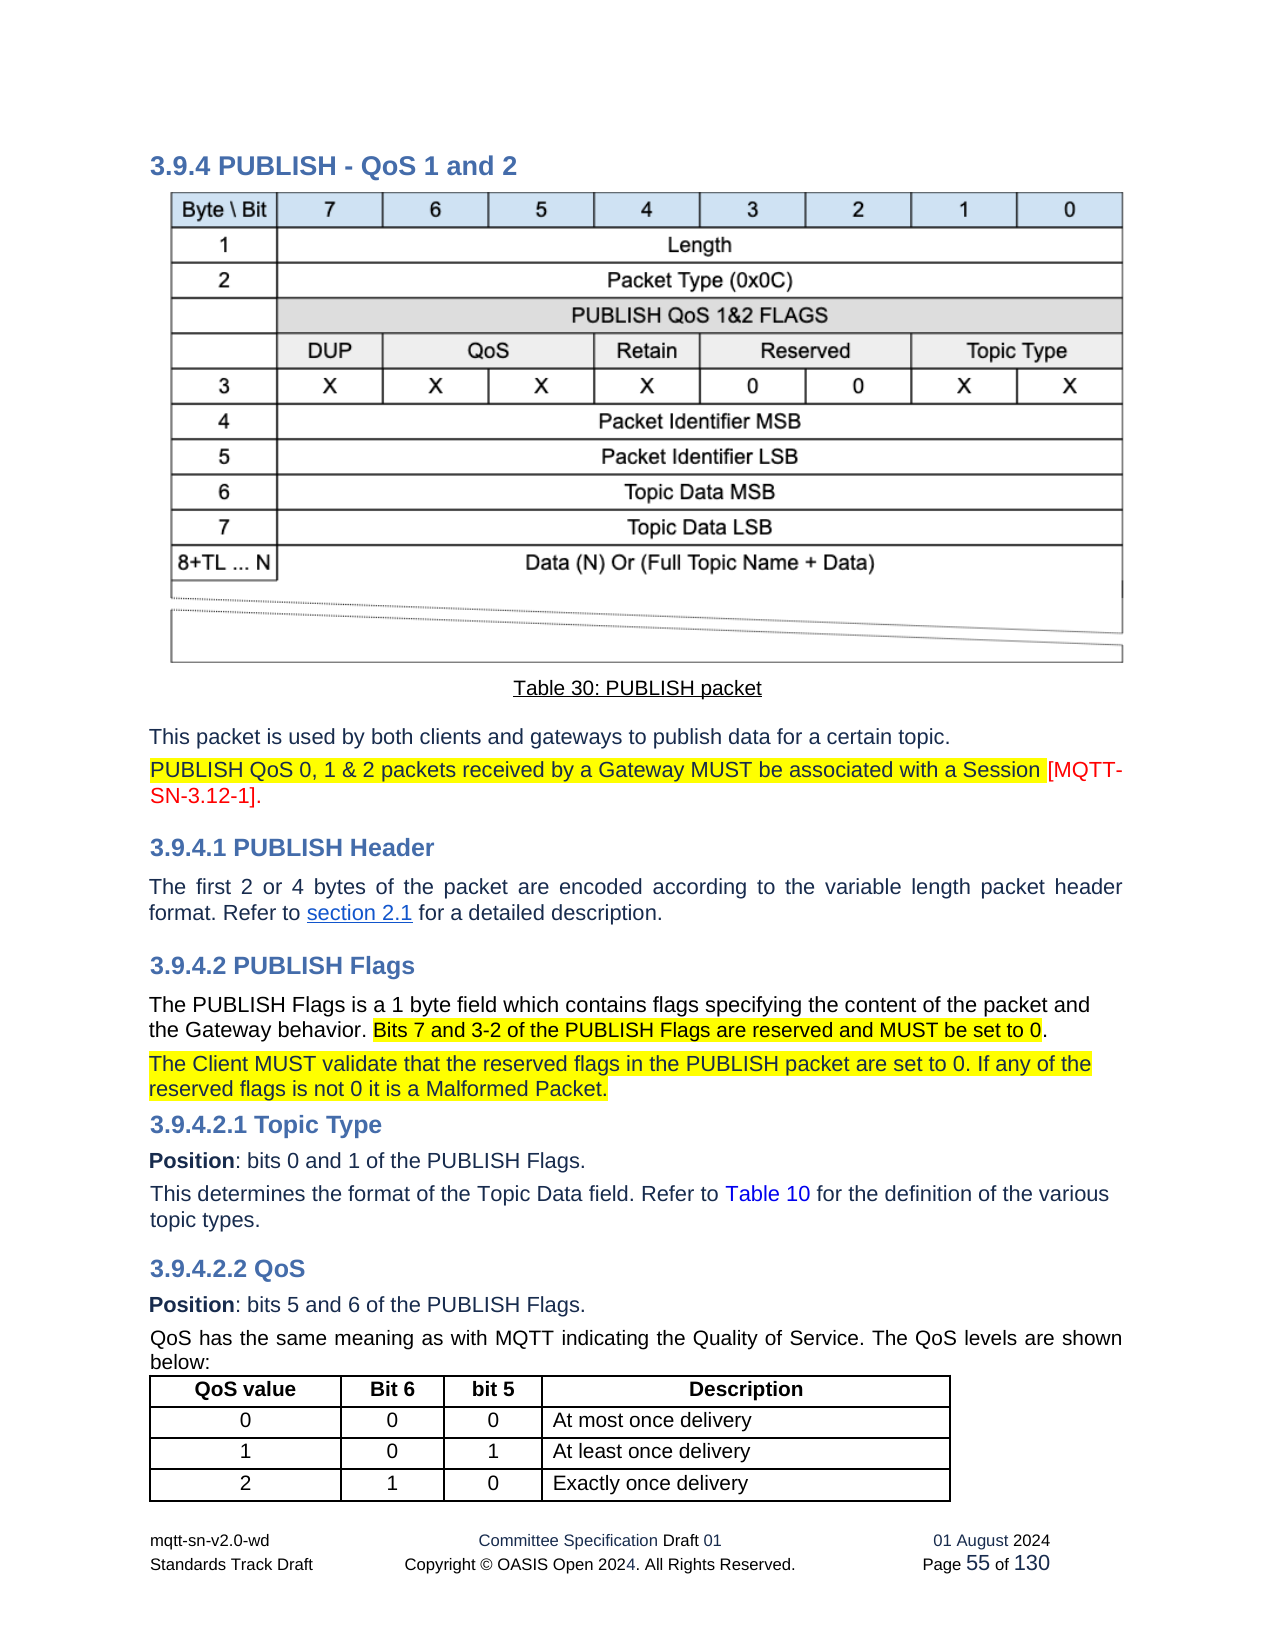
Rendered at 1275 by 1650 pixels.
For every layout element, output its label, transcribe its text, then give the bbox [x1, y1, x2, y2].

text Position: bits 0 and 1 of the PUBLISH Flags. [148, 1148, 1124, 1173]
subtitle 3.9.4.2.2 QoS [150, 1254, 1124, 1283]
text This packet is used by both clients and gateways to publish data for a certain topic. [148, 724, 1124, 749]
text QoS has the same meaning as with MQTT indicating the Quality of Service. The QoS levels are shown below: [150, 1325, 1124, 1374]
table_cell 0 [445, 1470, 541, 1499]
picture [148, 192, 1124, 663]
subtitle 3.9.4.2.1 Topic Type [150, 1110, 1124, 1138]
text Position: bits 5 and 6 of the PUBLISH Flags. [148, 1292, 1124, 1317]
table_header Description [543, 1377, 949, 1406]
text The Client MUST validate that the reserved flags in the PUBLISH packet are set to 0. If any of the reserved flags is not 0 it is a Malformed Packet. [148, 1051, 1124, 1101]
table_cell At least once delivery [543, 1439, 949, 1468]
subtitle 3.9.4.2 PUBLISH Flags [150, 951, 1124, 980]
text The first 2 or 4 bytes of the packet are encoded according to the variable length packet header format. Refer to section 2.1 for a detailed description. [148, 874, 1124, 925]
table_cell 0 [342, 1408, 443, 1437]
subtitle 3.9.4 PUBLISH - QoS 1 and 2 [150, 150, 1124, 181]
table_header Bit 6 [342, 1377, 443, 1406]
table_cell Exactly once delivery [543, 1470, 949, 1499]
subtitle 3.9.4.1 PUBLISH Header [150, 833, 1124, 862]
table_header bit 5 [445, 1377, 541, 1406]
table_cell At most once delivery [543, 1408, 949, 1437]
text PUBLISH QoS 0, 1 & 2 packets received by a Gateway MUST be associated with a Session [MQTT-SN-3.12-1]. [150, 757, 1124, 808]
table_cell 0 [151, 1408, 340, 1437]
table_cell 1 [151, 1439, 340, 1468]
text Table 30: PUBLISH packet [150, 675, 1125, 699]
table_header QoS value [151, 1377, 340, 1406]
table_cell 1 [342, 1470, 443, 1499]
table_cell 0 [342, 1439, 443, 1468]
text The PUBLISH Flags is a 1 byte field which contains flags specifying the content of the packet and the Gateway behavior. Bits 7 and 3-2 of the PUBLISH Flags are reserved and MUST be set to 0. [148, 992, 1124, 1043]
table_cell 2 [151, 1470, 340, 1499]
table_cell 0 [445, 1408, 541, 1437]
text This determines the format of the Topic Data field. Refer to Table 10 for the definition of the various topic types. [150, 1181, 1124, 1232]
table_cell 1 [445, 1439, 541, 1468]
